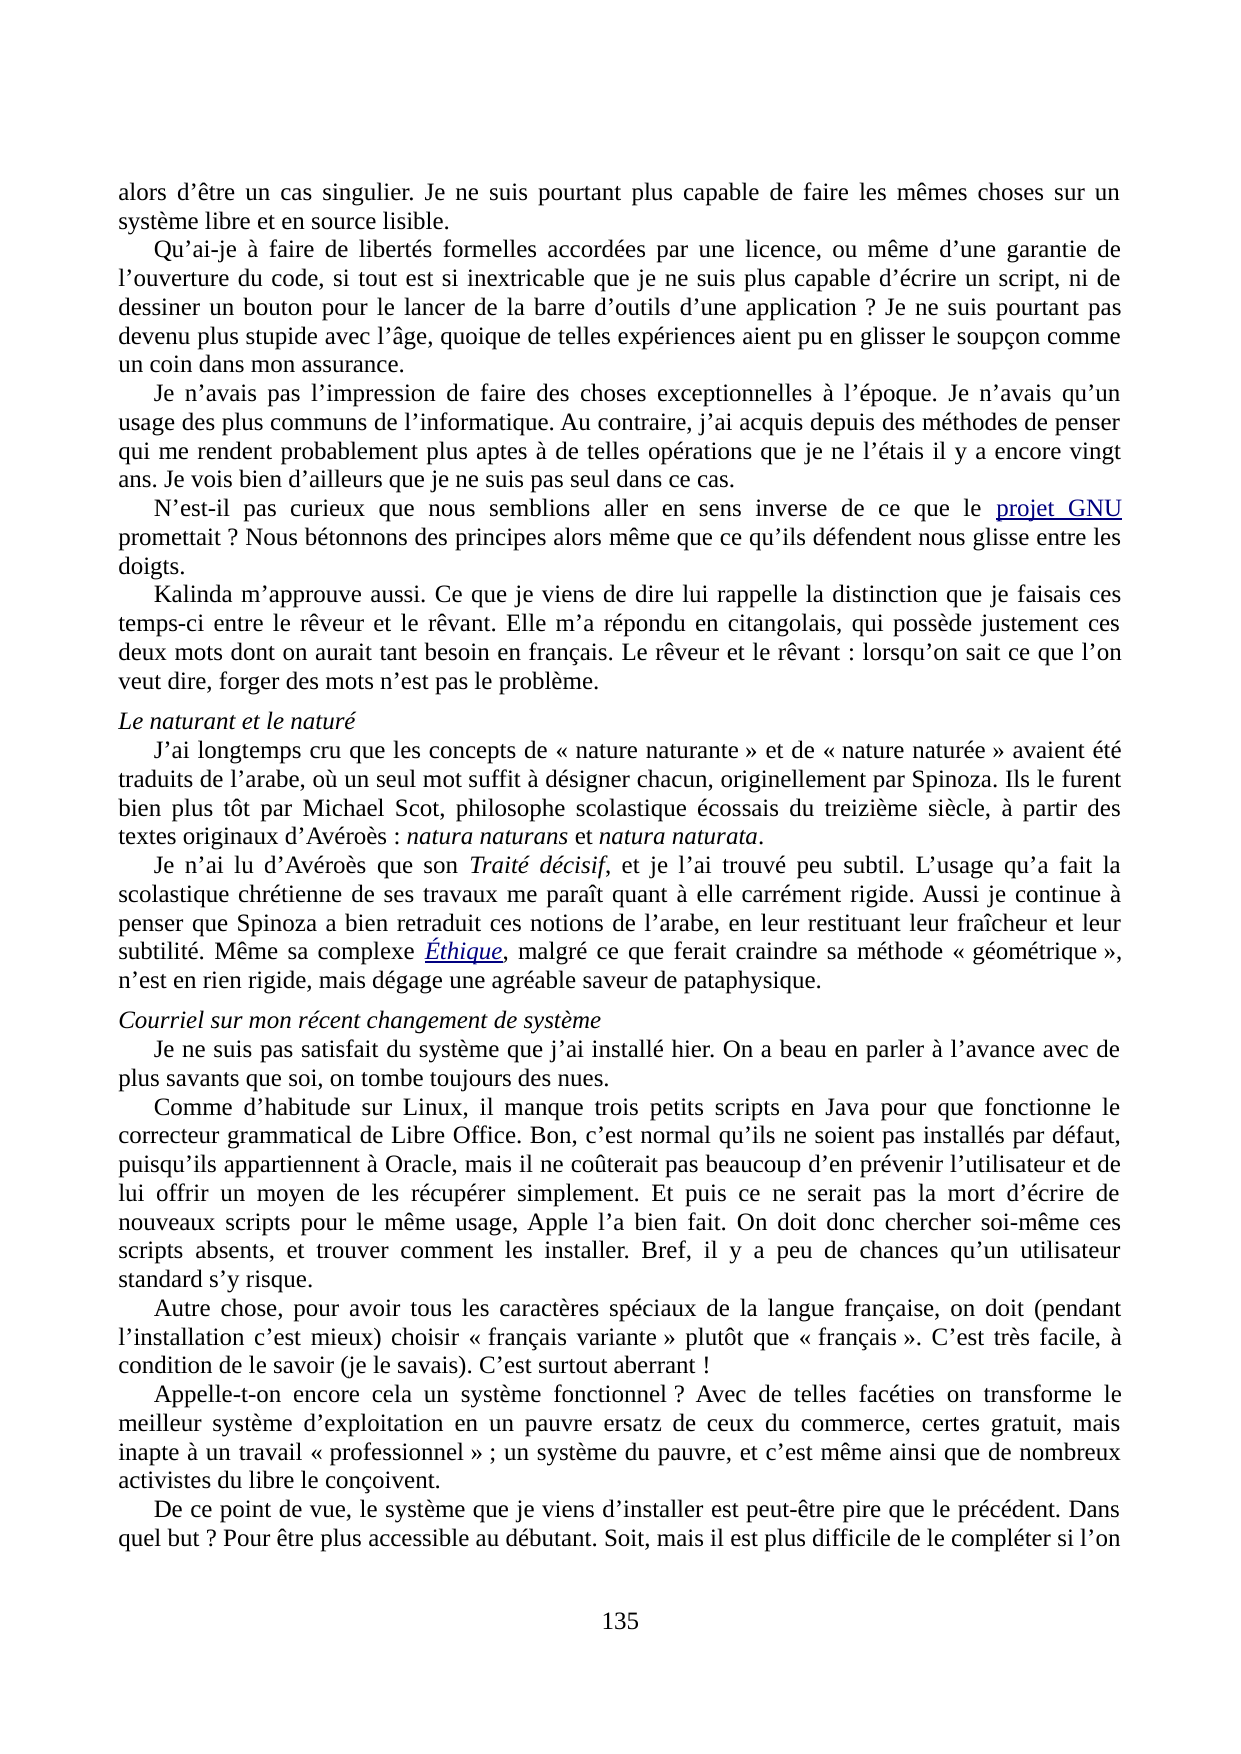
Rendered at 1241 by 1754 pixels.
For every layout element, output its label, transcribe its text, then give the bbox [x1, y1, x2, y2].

text J’ai longtemps cru que les concepts de « nature naturante » et de « nature naturée » avaient été traduits de l’arabe, où un seul mot suffit à désigner chacun, originellement par Spinoza. Ils le furent bien plus tôt par Michael Scot, philosophe scolastique écossais du treizième siècle, à partir des textes originaux d’Avéroès : natura naturans et natura naturata. [118, 735, 1122, 850]
text Qu’ai-je à faire de libertés formelles accordées par une licence, ou même d’une garantie de l’ouverture du code, si tout est si inextricable que je ne suis plus capable d’écrire un script, ni de dessiner un bouton pour le lancer de la barre d’outils d’une application ? Je ne suis pourtant pas devenu plus stupide avec l’âge, quoique de telles expériences aient pu en glisser le soupçon comme un coin dans mon assurance. [118, 234, 1122, 378]
text Autre chose, pour avoir tous les caractères spéciaux de la langue française, on doit (pendant l’installation c’est mieux) choisir « français variante » plutôt que « français ». C’est très facile, à condition de le savoir (je le savais). C’est surtout aberrant ! [118, 1293, 1122, 1379]
text Appelle-t-on encore cela un système fonctionnel ? Avec de telles facéties on transforme le meilleur système d’exploitation en un pauvre ersatz de ceux du commerce, certes gratuit, mais inapte à un travail « professionnel » ; un système du pauvre, et c’est même ainsi que de nombreux activistes du libre le conçoivent. [118, 1379, 1122, 1494]
text N’est-il pas curieux que nous semblions aller en sens inverse de ce que le projet GNU promettait ? Nous bétonnons des principes alors même que ce qu’ils défendent nous glisse entre les doigts. [118, 493, 1122, 579]
subtitle Le naturant et le naturé [118, 706, 1122, 735]
text Comme d’habitude sur Linux, il manque trois petits scripts en Java pour que fonctionne le correcteur grammatical de Libre Office. Bon, c’est normal qu’ils ne soient pas installés par défaut, puisqu’ils appartiennent à Oracle, mais il ne coûterait pas beaucoup d’en prévenir l’utilisateur et de lui offrir un moyen de les récupérer simplement. Et puis ce ne serait pas la mort d’écrire de nouveaux scripts pour le même usage, Apple l’a bien fait. On doit donc chercher soi-même ces scripts absents, et trouver comment les installer. Bref, il y a peu de chances qu’un utilisateur standard s’y risque. [118, 1092, 1122, 1293]
text Kalinda m’approuve aussi. Ce que je viens de dire lui rappelle la distinction que je faisais ces temps-ci entre le rêveur et le rêvant. Elle m’a répondu en citangolais, qui possède justement ces deux mots dont on aurait tant besoin en français. Le rêveur et le rêvant : lorsqu’on sait ce que l’on veut dire, forger des mots n’est pas le problème. [118, 579, 1122, 694]
text alors d’être un cas singulier. Je ne suis pourtant plus capable de faire les mêmes choses sur un système libre et en source lisible. [118, 177, 1122, 234]
subtitle Courriel sur mon récent changement de système [118, 1006, 1122, 1034]
text Je ne suis pas satisfait du système que j’ai installé hier. On a beau en parler à l’avance avec de plus savants que soi, on tombe toujours des nues. [118, 1034, 1122, 1092]
text De ce point de vue, le système que je viens d’installer est peut-être pire que le précédent. Dans quel but ? Pour être plus accessible au débutant. Soit, mais il est plus difficile de le compléter si l’on [118, 1494, 1122, 1552]
text Je n’ai lu d’Avéroès que son Traité décisif, et je l’ai trouvé peu subtil. L’usage qu’a fait la scolastique chrétienne de ses travaux me paraît quant à elle carrément rigide. Aussi je continue à penser que Spinoza a bien retraduit ces notions de l’arabe, en leur restituant leur fraîcheur et leur subtilité. Même sa complexe Éthique, malgré ce que ferait craindre sa méthode « géométrique », n’est en rien rigide, mais dégage une agréable saveur de pataphysique. [118, 850, 1122, 994]
text Je n’avais pas l’impression de faire des choses exceptionnelles à l’époque. Je n’avais qu’un usage des plus communs de l’informatique. Au contraire, j’ai acquis depuis des méthodes de penser qui me rendent probablement plus aptes à de telles opérations que je ne l’étais il y a encore vingt ans. Je vois bien d’ailleurs que je ne suis pas seul dans ce cas. [118, 378, 1122, 493]
